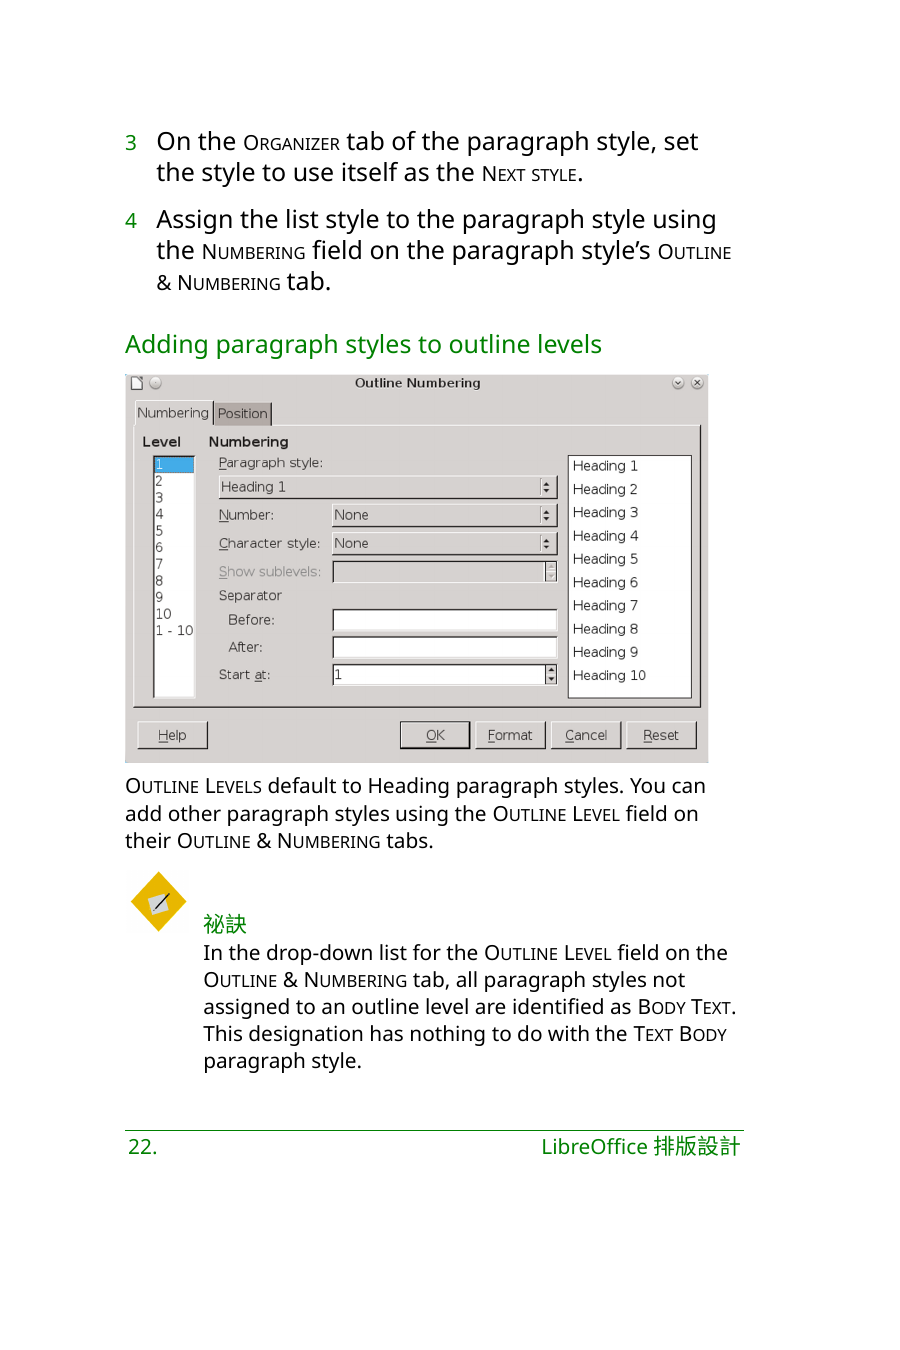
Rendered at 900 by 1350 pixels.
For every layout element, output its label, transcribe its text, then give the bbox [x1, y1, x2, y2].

picture [126, 870, 189, 933]
list 祕訣 [125, 869, 744, 939]
table_cell Outline Levels default to Heading paragraph styles. You can add other paragraph styles using the Outline Level field on their Outline & Numbering tabs. [125, 764, 744, 853]
picture [125, 374, 709, 763]
list Assign the list style to the paragraph style using the Numbering field on the paragraph style’s Outline & Numbering tab. [125, 203, 744, 297]
subtitle Adding paragraph styles to outline levels [125, 328, 744, 359]
text In the drop-down list for the Outline Level field on the Outline & Numbering tab, all paragraph styles not assigned to an outline level are identified as Body Text. This designation has nothing to do with the Text Body paragraph style. [203, 939, 744, 1074]
table_header [125, 375, 744, 764]
list On the Organizer tab of the paragraph style, set the style to use itself as the Next style. [125, 125, 744, 187]
